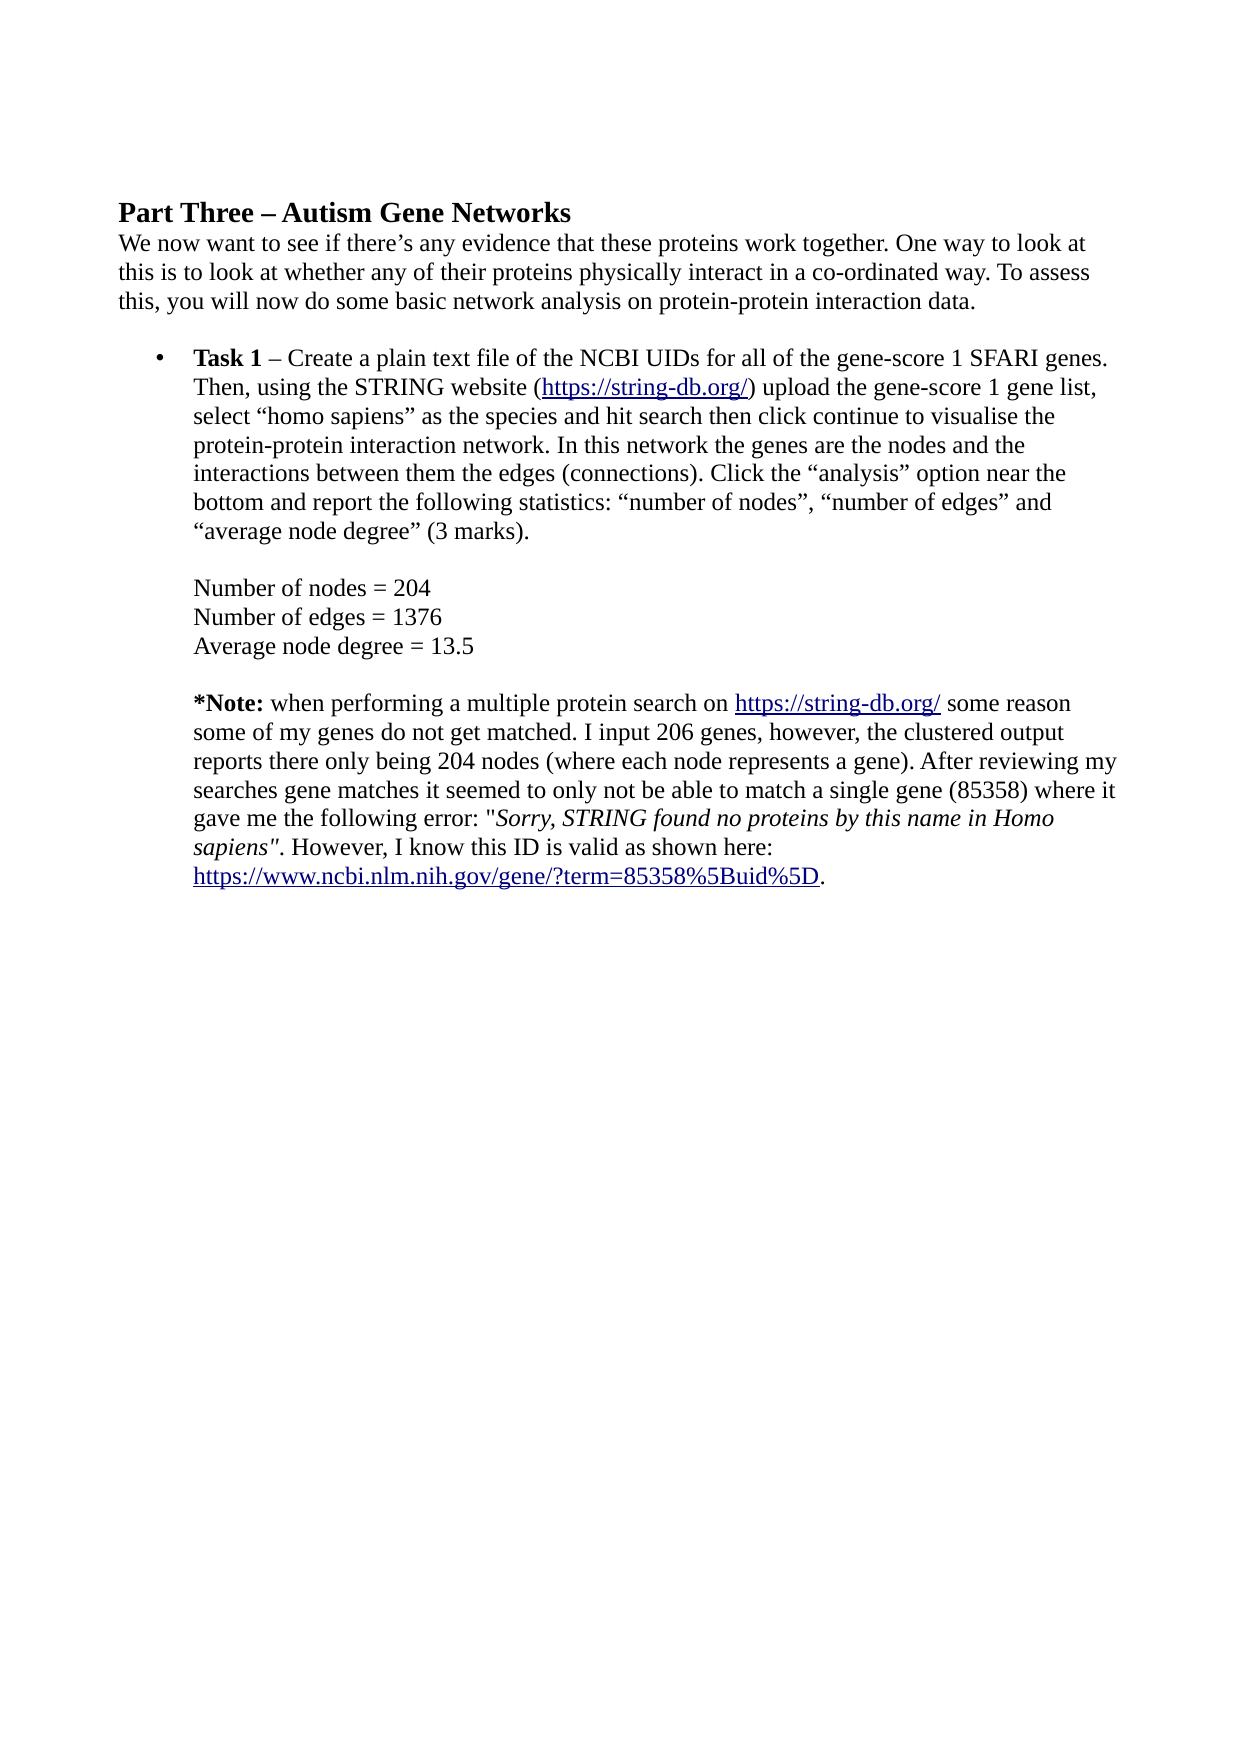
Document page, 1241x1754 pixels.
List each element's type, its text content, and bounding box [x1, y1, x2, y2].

text We now want to see if there’s any evidence that these proteins work together. One way to look at this is to look at whether any of their proteins physically interact in a co-ordinated way. To assess this, you will now do some basic network analysis on protein-protein interaction data. [118, 228, 1122, 343]
text Part Three – Autism Gene Networks [118, 195, 1122, 228]
list [156, 118, 1122, 180]
list Task 1 – Create a plain text file of the NCBI UIDs for all of the gene-score 1 SFARI genes. Then, using the STRING website (https://string-db.org/) upload the gene-score 1 gene list, select “homo sapiens” as the species and hit search then click continue to visualise the protein-protein interaction network. In this network the genes are the nodes and the interactions between them the edges (connections). Click the “analysis” option near the bottom and report the following statistics: “number of nodes”, “number of edges” and “average node degree” (3 marks). Number of nodes = 204 Number of edges = 1376 Average node degree = 13.5 *Note: when performing a multiple protein search on https://string-db.org/ some reason some of my genes do not get matched. I input 206 genes, however, the clustered output reports there only being 204 nodes (where each node represents a gene). After reviewing my searches gene matches it seemed to only not be able to match a single gene (85358) where it gave me the following error: "Sorry, STRING found no proteins by this name in Homo sapiens". However, I know this ID is valid as shown here: https://www.ncbi.nlm.nih.gov/gene/?term=85358%5Buid%5D. [156, 343, 1122, 918]
